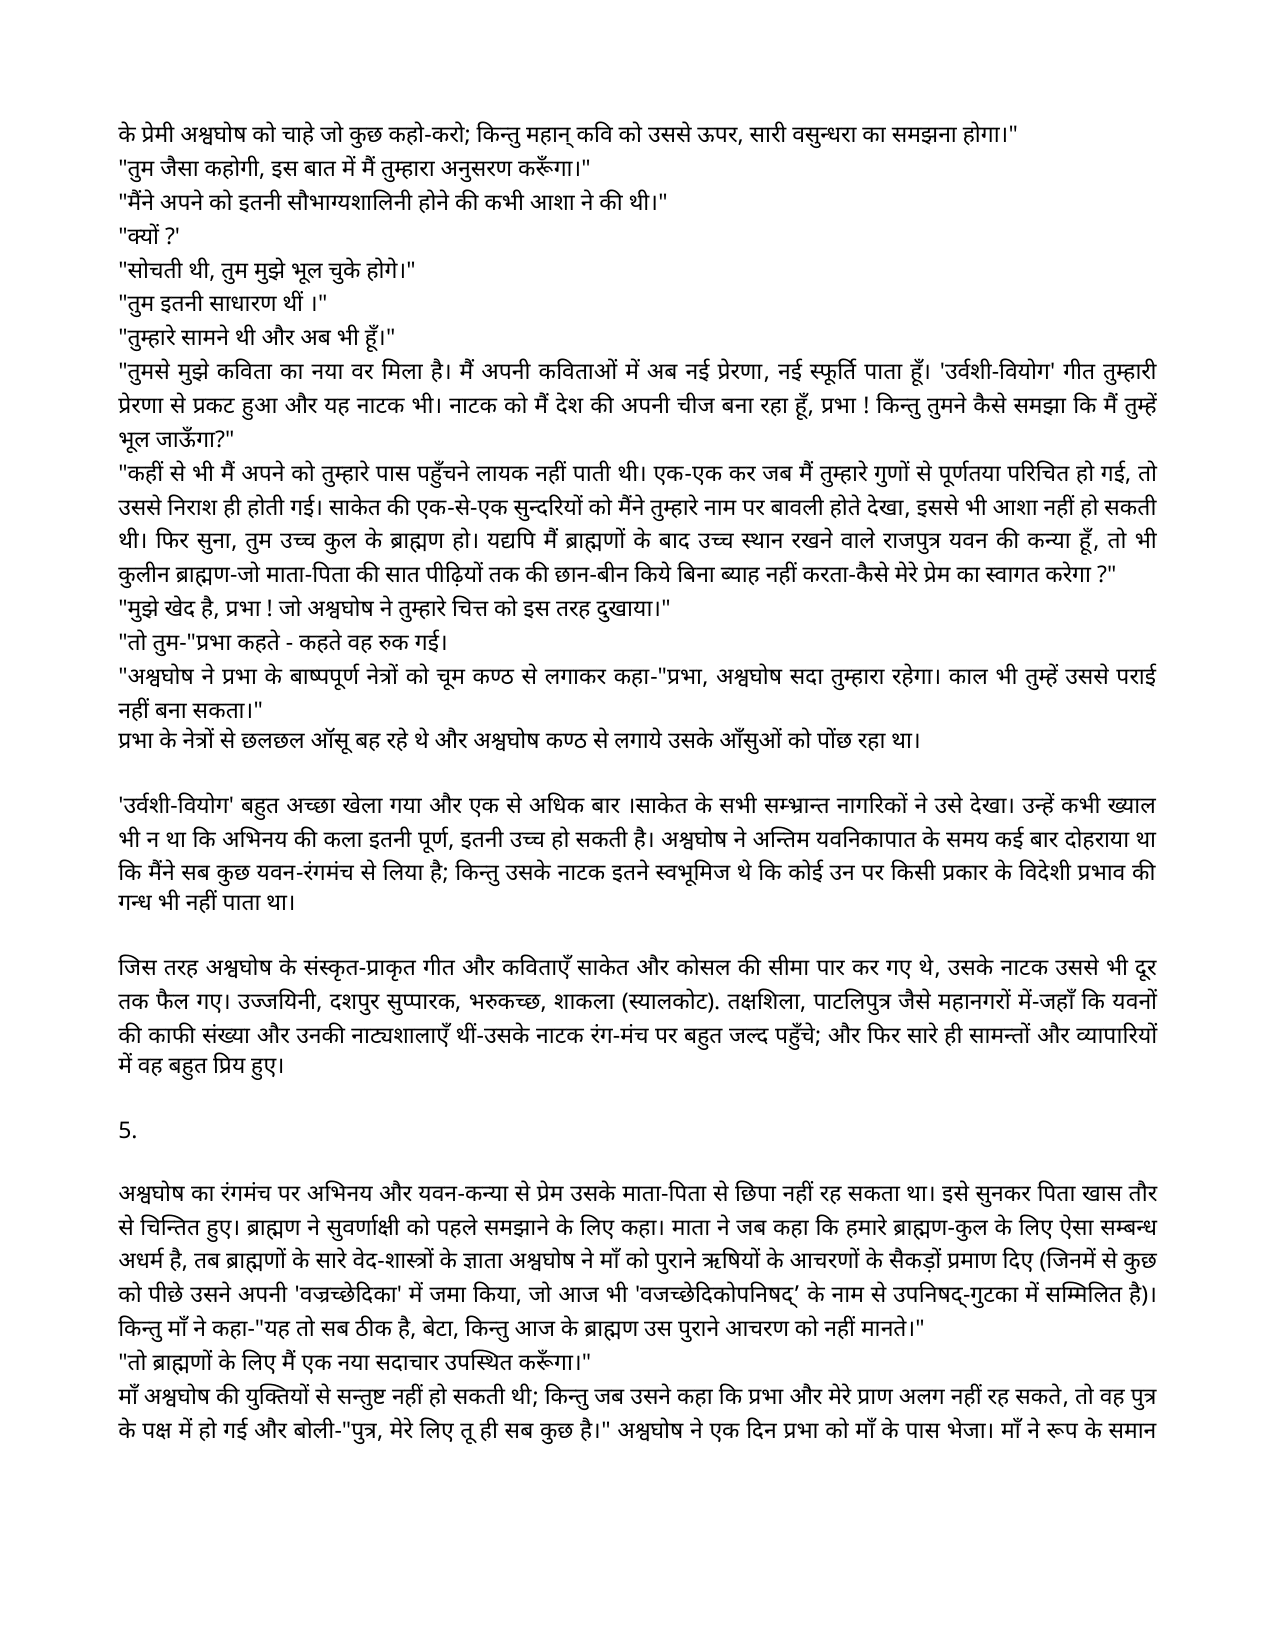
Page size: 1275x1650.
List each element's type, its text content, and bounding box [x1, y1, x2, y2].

text अश्वघोष का रंगमंच पर अभिनय और यवन-कन्या से प्रेम उसके माता-पिता से छिपा नहीं रह सकता था। इसे सुनकर पिता खास तौर से चिन्तित हुए। ब्राह्मण ने सुवर्णाक्षी को पहले समझाने के लिए कहा। माता ने जब कहा कि हमारे ब्राह्मण-कुल के लिए ऐसा सम्बन्ध अधर्म है, तब ब्राह्मणों के सारे वेद-शास्त्रों के ज्ञाता अश्वघोष ने माँ को पुराने ऋषियों के आचरणों के सैकड़ों प्रमाण दिए (जिनमें से कुछ को पीछे उसने अपनी 'वज्रच्छेदिका' में जमा किया, जो आज भी 'वजच्छेदिकोपनिषद्’ के नाम से उपनिषद्-गुटका में सम्मिलित है)। किन्तु माँ ने कहा-"यह तो सब ठीक है, बेटा, किन्तु आज के ब्राह्मण उस पुराने आचरण को नहीं मानते।" [118, 1177, 1157, 1346]
text "तो तुम-"प्रभा कहते - कहते वह रुक गई। [118, 626, 1157, 660]
text "मुझे खेद है, प्रभा ! जो अश्वघोष ने तुम्हारे चित्त को इस तरह दुखाया।" [118, 592, 1157, 626]
text "तुम्हारे सामने थी और अब भी हूँ।" [118, 321, 1157, 355]
text "सोचती थी, तुम मुझे भूल चुके होगे।" [118, 253, 1157, 287]
text 5. [118, 1114, 1157, 1145]
text प्रभा के नेत्रों से छलछल ऑसू बह रहे थे और अश्वघोष कण्ठ से लगाये उसके आँसुओं को पोंछ रहा था। [118, 727, 1157, 757]
text "तुम इतनी साधारण थीं ।" [118, 287, 1157, 321]
text के प्रेमी अश्वघोष को चाहे जो कुछ कहो-करो; किन्तु महान् कवि को उससे ऊपर, सारी वसुन्धरा का समझना होगा।" [118, 118, 1157, 152]
text "कहीं से भी मैं अपने को तुम्हारे पास पहुँचने लायक नहीं पाती थी। एक-एक कर जब मैं तुम्हारे गुणों से पूर्णतया परिचित हो गई, तो उससे निराश ही होती गई। साकेत की एक-से-एक सुन्दरियों को मैंने तुम्हारे नाम पर बावली होते देखा, इससे भी आशा नहीं हो सकती थी। फिर सुना, तुम उच्च कुल के ब्राह्मण हो। यद्यपि मैं ब्राह्मणों के बाद उच्च स्थान रखने वाले राजपुत्र यवन की कन्या हूँ, तो भी कुलीन ब्राह्मण-जो माता-पिता की सात पीढ़ियों तक की छान-बीन किये बिना ब्याह नहीं करता-कैसे मेरे प्रेम का स्वागत करेगा ?" [118, 457, 1157, 592]
text "मैंने अपने को इतनी सौभाग्यशालिनी होने की कभी आशा ने की थी।" [118, 186, 1157, 220]
text "अश्वघोष ने प्रभा के बाष्पपूर्ण नेत्रों को चूम कण्ठ से लगाकर कहा-"प्रभा, अश्वघोष सदा तुम्हारा रहेगा। काल भी तुम्हें उससे पराई नहीं बना सकता।" [118, 660, 1157, 727]
text "क्यों ?' [118, 220, 1157, 253]
text जिस तरह अश्वघोष के संस्कृत-प्राकृत गीत और कविताएँ साकेत और कोसल की सीमा पार कर गए थे, उसके नाटक उससे भी दूर तक फैल गए। उज्जयिनी, दशपुर सुप्पारक, भरुकच्छ, शाकला (स्यालकोट). तक्षशिला, पाटलिपुत्र जैसे महानगरों में-जहाँ कि यवनों की काफी संख्या और उनकी नाट्यशालाएँ थीं-उसके नाटक रंग-मंच पर बहुत जल्द पहुँचे; और फिर सारे ही सामन्तों और व्यापारियों में वह बहुत प्रिय हुए। [118, 951, 1157, 1083]
text 'उर्वशी-वियोग' बहुत अच्छा खेला गया और एक से अधिक बार ।साकेत के सभी सम्भ्रान्त नागरिकों ने उसे देखा। उन्हें कभी ख्याल भी न था कि अभिनय की कला इतनी पूर्ण, इतनी उच्च हो सकती है। अश्वघोष ने अन्तिम यवनिकापात के समय कई बार दोहराया था कि मैंने सब कुछ यवन-रंगमंच से लिया है; किन्तु उसके नाटक इतने स्वभूमिज थे कि कोई उन पर किसी प्रकार के विदेशी प्रभाव की गन्ध भी नहीं पाता था। [118, 789, 1157, 920]
text "तुमसे मुझे कविता का नया वर मिला है। मैं अपनी कविताओं में अब नई प्रेरणा, नई स्फूर्ति पाता हूँ। 'उर्वशी-वियोग' गीत तुम्हारी प्रेरणा से प्रकट हुआ और यह नाटक भी। नाटक को मैं देश की अपनी चीज बना रहा हूँ, प्रभा ! किन्तु तुमने कैसे समझा कि मैं तुम्हें भूल जाऊँगा?" [118, 355, 1157, 457]
text "तुम जैसा कहोगी, इस बात में मैं तुम्हारा अनुसरण करूँगा।" [118, 152, 1157, 186]
text माँ अश्वघोष की युक्तियों से सन्तुष्ट नहीं हो सकती थी; किन्तु जब उसने कहा कि प्रभा और मेरे प्राण अलग नहीं रह सकते, तो वह पुत्र के पक्ष में हो गई और बोली-"पुत्र, मेरे लिए तू ही सब कुछ है।" अश्वघोष ने एक दिन प्रभा को माँ के पास भेजा। माँ ने रूप के समान [118, 1380, 1157, 1447]
text "तो ब्राह्मणों के लिए मैं एक नया सदाचार उपस्थित करूँगा।" [118, 1346, 1157, 1380]
